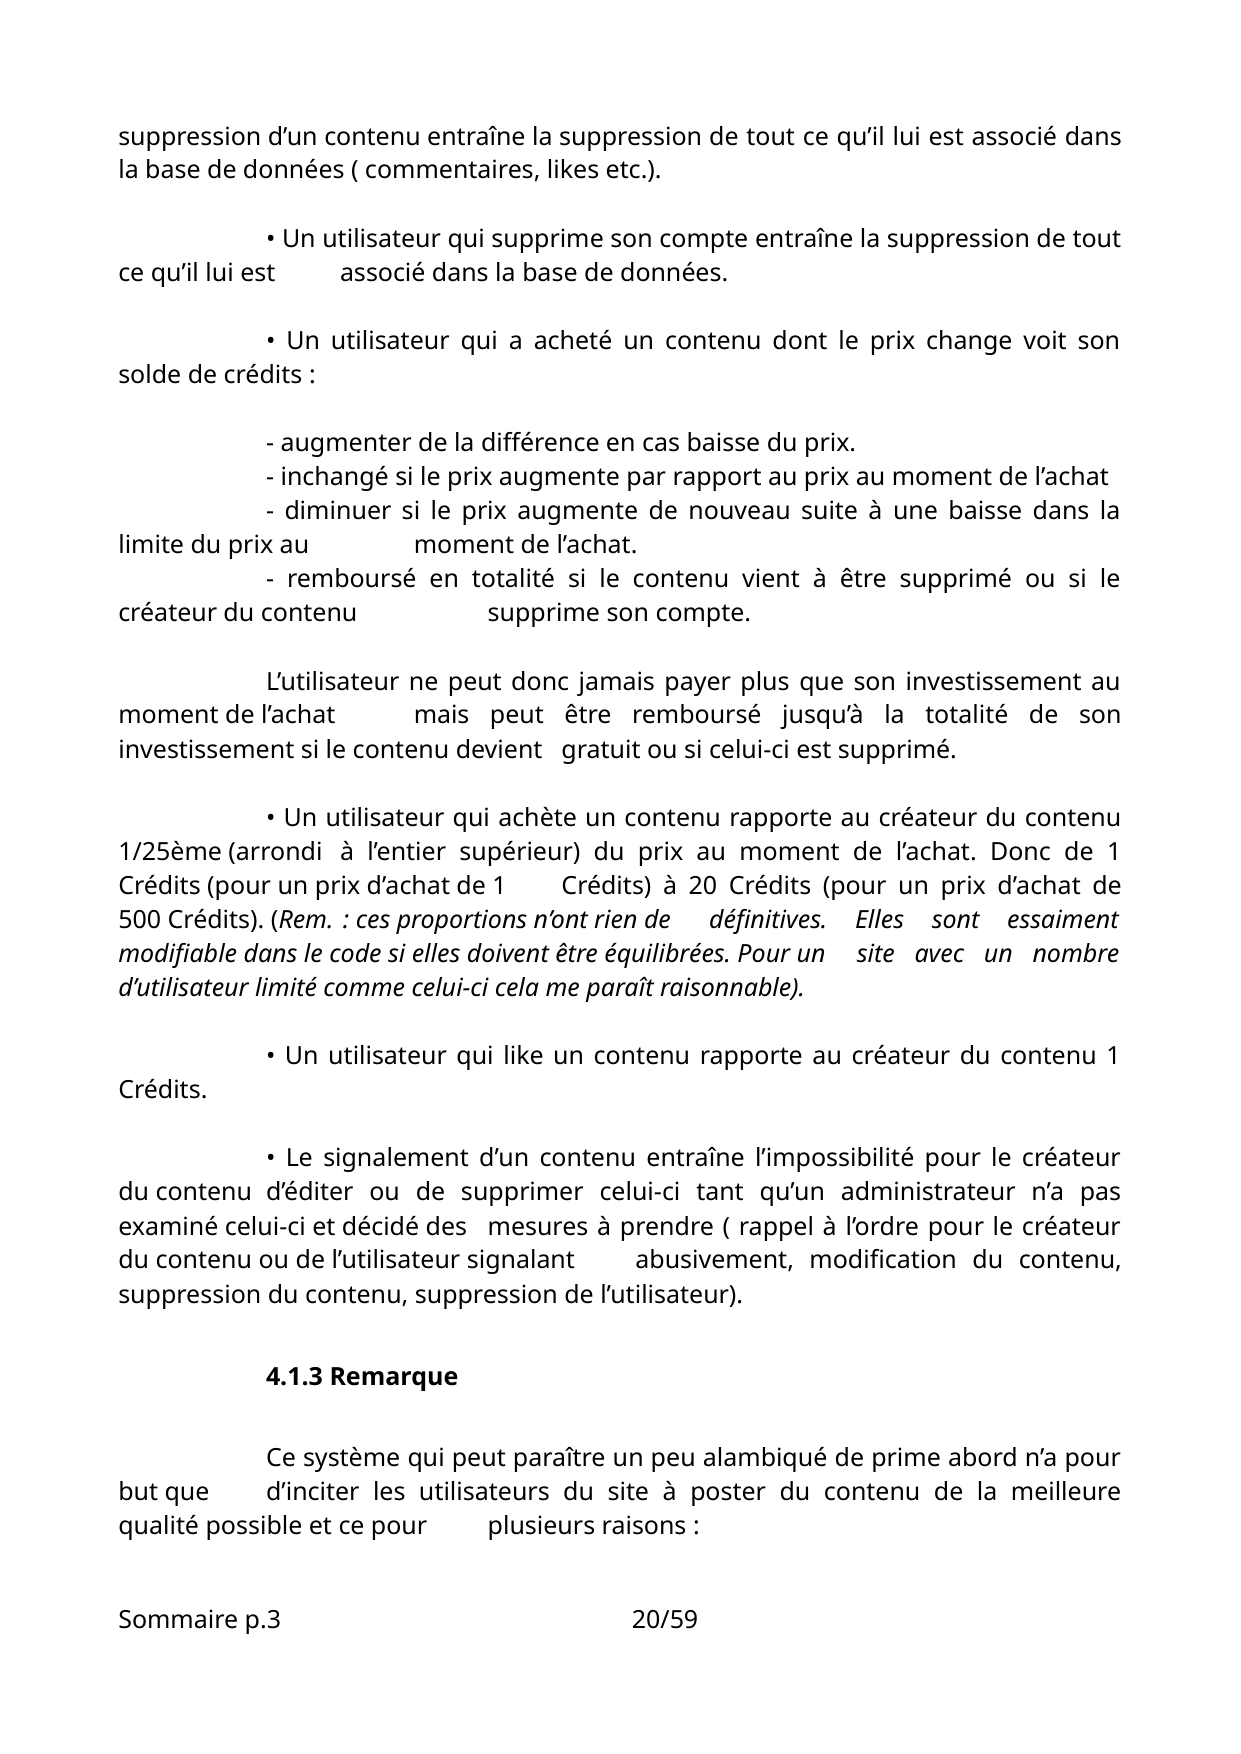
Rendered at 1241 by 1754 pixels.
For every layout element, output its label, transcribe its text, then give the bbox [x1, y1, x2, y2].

text suppression d’un contenu entraîne la suppression de tout ce qu’il lui est associé dans la base de données ( commentaires, likes etc.). [118, 118, 1122, 186]
text • Le signalement d’un contenu entraîne l’impossibilité pour le créateur du contenu d’éditer ou de supprimer celui-ci tant qu’un administrateur n’a pas examiné celui-ci et décidé des mesures à prendre ( rappel à l’ordre pour le créateur du contenu ou de l’utilisateur signalant abusivement, modification du contenu, suppression du contenu, suppression de l’utilisateur). [118, 1140, 1122, 1310]
text • Un utilisateur qui a acheté un contenu dont le prix change voit son solde de crédits : [118, 322, 1122, 391]
text - remboursé en totalité si le contenu vient à être supprimé ou si le créateur du contenu supprime son compte. [118, 561, 1122, 629]
text - inchangé si le prix augmente par rapport au prix au moment de l’achat [118, 459, 1122, 493]
text - diminuer si le prix augmente de nouveau suite à une baisse dans la limite du prix au moment de l’achat. [118, 493, 1122, 561]
text • Un utilisateur qui supprime son compte entraîne la suppression de tout ce qu’il lui est associé dans la base de données. [118, 220, 1122, 288]
subtitle 4.1.3 Remarque [118, 1359, 1122, 1393]
text Ce système qui peut paraître un peu alambiqué de prime abord n’a pour but que d’inciter les utilisateurs du site à poster du contenu de la meilleure qualité possible et ce pour plusieurs raisons : [118, 1439, 1122, 1542]
text • Un utilisateur qui achète un contenu rapporte au créateur du contenu 1/25ème (arrondi à l’entier supérieur) du prix au moment de l’achat. Donc de 1 Crédits (pour un prix d’achat de 1 Crédits) à 20 Crédits (pour un prix d’achat de 500 Crédits). (Rem. : ces proportions n’ont rien de définitives. Elles sont essaiment modifiable dans le code si elles doivent être équilibrées. Pour un site avec un nombre d’utilisateur limité comme celui-ci cela me paraît raisonnable). [118, 799, 1122, 1004]
text L’utilisateur ne peut donc jamais payer plus que son investissement au moment de l’achat mais peut être remboursé jusqu’à la totalité de son investissement si le contenu devient gratuit ou si celui-ci est supprimé. [118, 663, 1122, 765]
text • Un utilisateur qui like un contenu rapporte au créateur du contenu 1 Crédits. [118, 1038, 1122, 1106]
text - augmenter de la différence en cas baisse du prix. [118, 425, 1122, 459]
